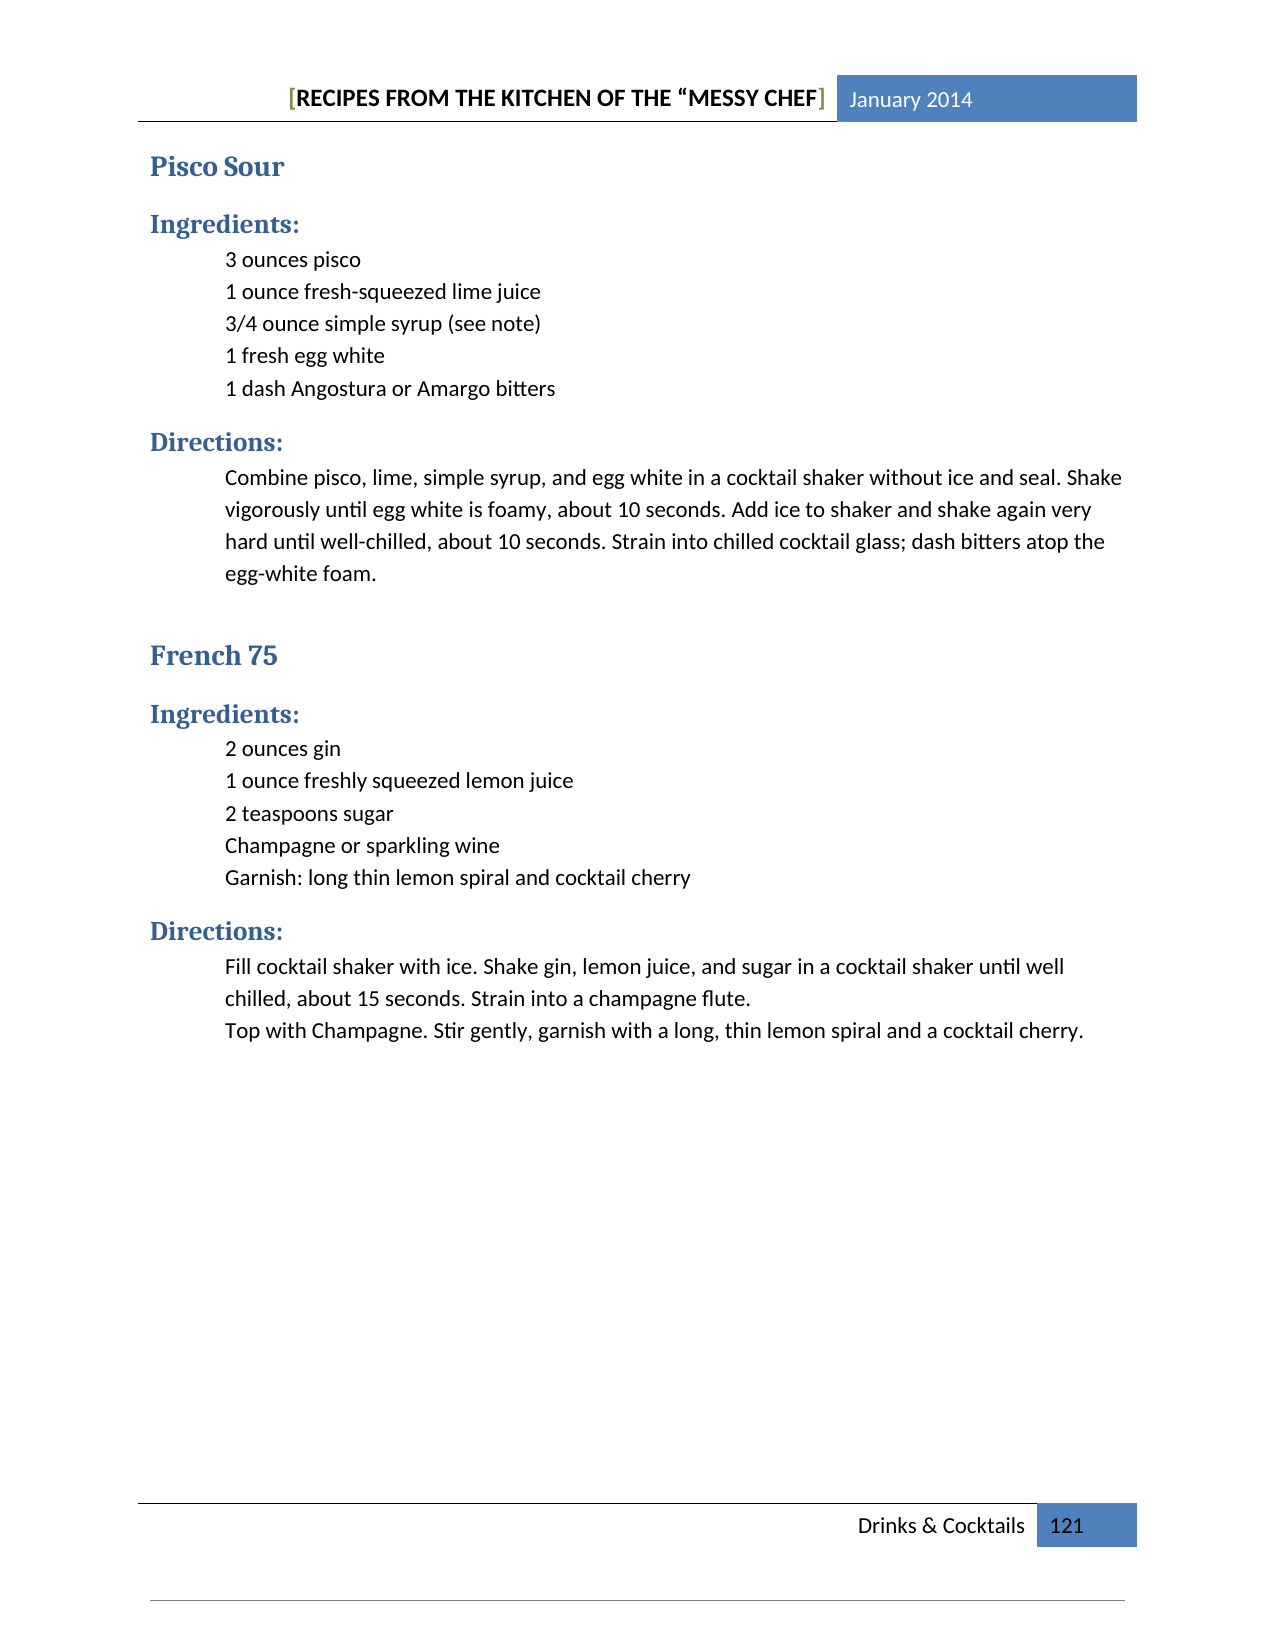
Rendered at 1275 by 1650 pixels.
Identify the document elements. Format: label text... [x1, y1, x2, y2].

list 3/4 ounce simple syrup (see note) [225, 309, 1125, 337]
list Garnish: long thin lemon spiral and cocktail cherry [225, 863, 1125, 891]
subtitle Pisco Sour [150, 150, 1125, 183]
list 2 ounces gin [225, 734, 1125, 762]
list Fill cocktail shaker with ice. Shake gin, lemon juice, and sugar in a cocktail shaker until well chilled, about 15 seconds. Strain into a champagne flute. [225, 952, 1125, 1012]
subtitle Directions: [150, 916, 1125, 947]
list 2 teaspoons sugar [225, 799, 1125, 827]
subtitle Ingredients: [150, 209, 1125, 241]
subtitle Directions: [150, 427, 1125, 458]
list 3 ounces pisco [225, 245, 1125, 273]
subtitle Ingredients: [150, 699, 1125, 730]
list Top with Champagne. Stir gently, garnish with a long, thin lemon spiral and a cocktail cherry. [225, 1016, 1125, 1044]
list Combine pisco, lime, simple syrup, and egg white in a cocktail shaker without ice and seal. Shake vigorously until egg white is foamy, about 10 seconds. Add ice to shaker and shake again very hard until well-chilled, about 10 seconds. Strain into chilled cocktail glass; dash bitters atop the egg-white foam. [225, 463, 1125, 587]
subtitle French 75 [150, 639, 1125, 673]
list 1 ounce fresh-squeezed lime juice [225, 277, 1125, 305]
list 1 fresh egg white [225, 342, 1125, 370]
list Champagne or sparkling wine [225, 831, 1125, 859]
list 1 ounce freshly squeezed lemon juice [225, 767, 1125, 795]
list 1 dash Angostura or Amargo bitters [225, 374, 1125, 402]
